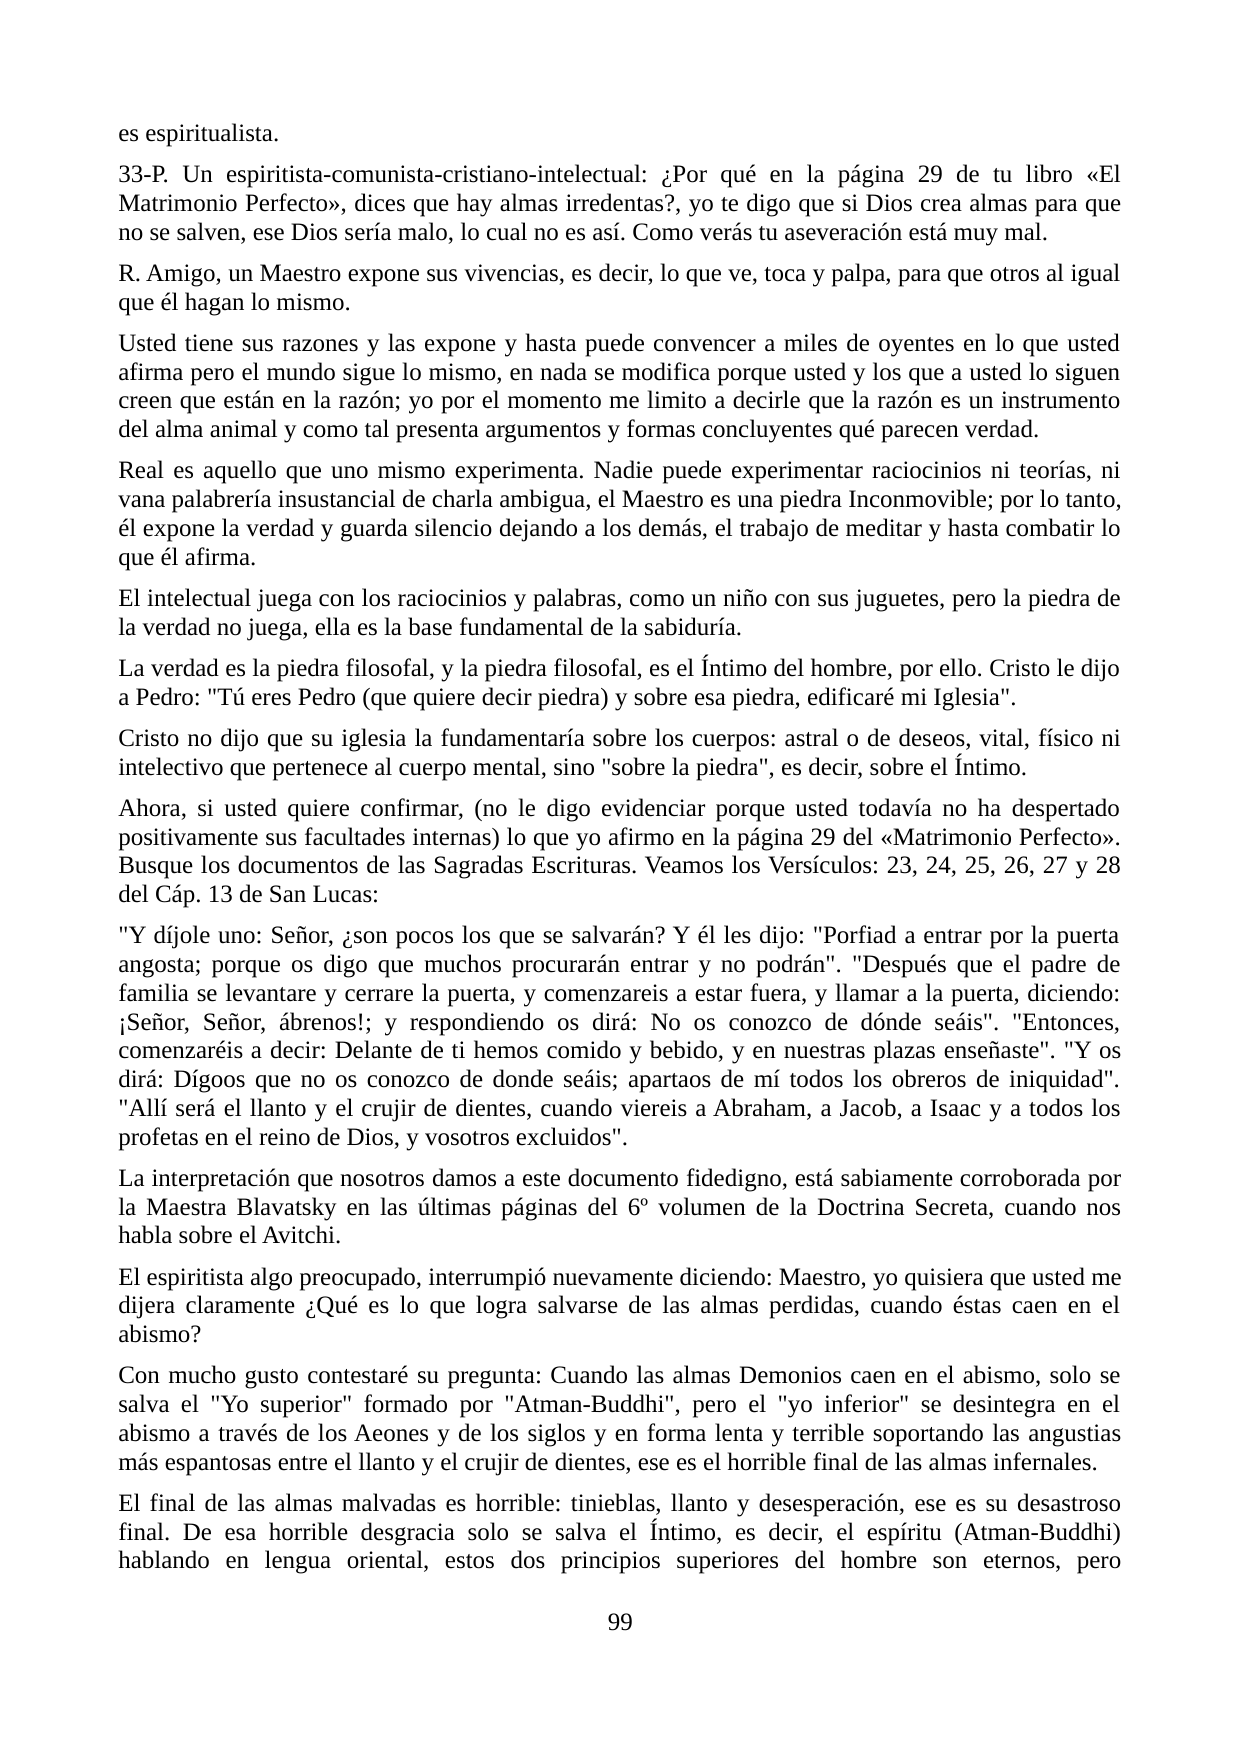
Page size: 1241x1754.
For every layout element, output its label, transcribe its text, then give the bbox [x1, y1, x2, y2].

text Ahora, si usted quiere confirmar, (no le digo evidenciar porque usted todavía no ha despertado positivamente sus facultades internas) lo que yo afirmo en la página 29 del «Matrimonio Perfecto». Busque los documentos de las Sagradas Escrituras. Veamos los Versículos: 23, 24, 25, 26, 27 y 28 del Cáp. 13 de San Lucas: [118, 793, 1122, 908]
text 33-P. Un espiritista-comunista-cristiano-intelectual: ¿Por qué en la página 29 de tu libro «El Matrimonio Perfecto», dices que hay almas irredentas?, yo te digo que si Dios crea almas para que no se salven, ese Dios sería malo, lo cual no es así. Como verás tu aseveración está muy mal. [118, 159, 1122, 246]
text El final de las almas malvadas es horrible: tinieblas, llanto y desesperación, ese es su desastroso final. De esa horrible desgracia solo se salva el Íntimo, es decir, el espíritu (Atman-Buddhi) hablando en lengua oriental, estos dos principios superiores del hombre son eternos, pero [118, 1488, 1122, 1574]
text Usted tiene sus razones y las expone y hasta puede convencer a miles de oyentes en lo que usted afirma pero el mundo sigue lo mismo, en nada se modifica porque usted y los que a usted lo siguen creen que están en la razón; yo por el momento me limito a decirle que la razón es un instrumento del alma animal y como tal presenta argumentos y formas concluyentes qué parecen verdad. [118, 328, 1122, 443]
text es espiritualista. [118, 118, 1122, 147]
text "Y díjole uno: Señor, ¿son pocos los que se salvarán? Y él les dijo: "Porfiad a entrar por la puerta angosta; porque os digo que muchos procurarán entrar y no podrán". "Después que el padre de familia se levantare y cerrare la puerta, y comenzareis a estar fuera, y llamar a la puerta, diciendo: ¡Señor, Señor, ábrenos!; y respondiendo os dirá: No os conozco de dónde seáis". "Entonces, comenzaréis a decir: Delante de ti hemos comido y bebido, y en nuestras plazas enseñaste". "Y os dirá: Dígoos que no os conozco de donde seáis; apartaos de mí todos los obreros de iniquidad". "Allí será el llanto y el crujir de dientes, cuando viereis a Abraham, a Jacob, a Isaac y a todos los profetas en el reino de Dios, y vosotros excluidos". [118, 921, 1122, 1151]
text Cristo no dijo que su iglesia la fundamentaría sobre los cuerpos: astral o de deseos, vital, físico ni intelectivo que pertenece al cuerpo mental, sino "sobre la piedra", es decir, sobre el Íntimo. [118, 723, 1122, 781]
text R. Amigo, un Maestro expone sus vivencias, es decir, lo que ve, toca y palpa, para que otros al igual que él hagan lo mismo. [118, 258, 1122, 316]
text Real es aquello que uno mismo experimenta. Nadie puede experimentar raciocinios ni teorías, ni vana palabrería insustancial de charla ambigua, el Maestro es una piedra Inconmovible; por lo tanto, él expone la verdad y guarda silencio dejando a los demás, el trabajo de meditar y hasta combatir lo que él afirma. [118, 456, 1122, 571]
text La interpretación que nosotros damos a este documento fidedigno, está sabiamente corroborada por la Maestra Blavatsky en las últimas páginas del 6º volumen de la Doctrina Secreta, cuando nos habla sobre el Avitchi. [118, 1163, 1122, 1249]
text La verdad es la piedra filosofal, y la piedra filosofal, es el Íntimo del hombre, por ello. Cristo le dijo a Pedro: "Tú eres Pedro (que quiere decir piedra) y sobre esa piedra, edificaré mi Iglesia". [118, 653, 1122, 711]
text Con mucho gusto contestaré su pregunta: Cuando las almas Demonios caen en el abismo, solo se salva el "Yo superior" formado por "Atman-Buddhi", pero el "yo inferior" se desintegra en el abismo a través de los Aeones y de los siglos y en forma lenta y terrible soportando las angustias más espantosas entre el llanto y el crujir de dientes, ese es el horrible final de las almas infernales. [118, 1361, 1122, 1476]
text El intelectual juega con los raciocinios y palabras, como un niño con sus juguetes, pero la piedra de la verdad no juega, ella es la base fundamental de la sabiduría. [118, 583, 1122, 641]
text El espiritista algo preocupado, interrumpió nuevamente diciendo: Maestro, yo quisiera que usted me dijera claramente ¿Qué es lo que logra salvarse de las almas perdidas, cuando éstas caen en el abismo? [118, 1262, 1122, 1348]
